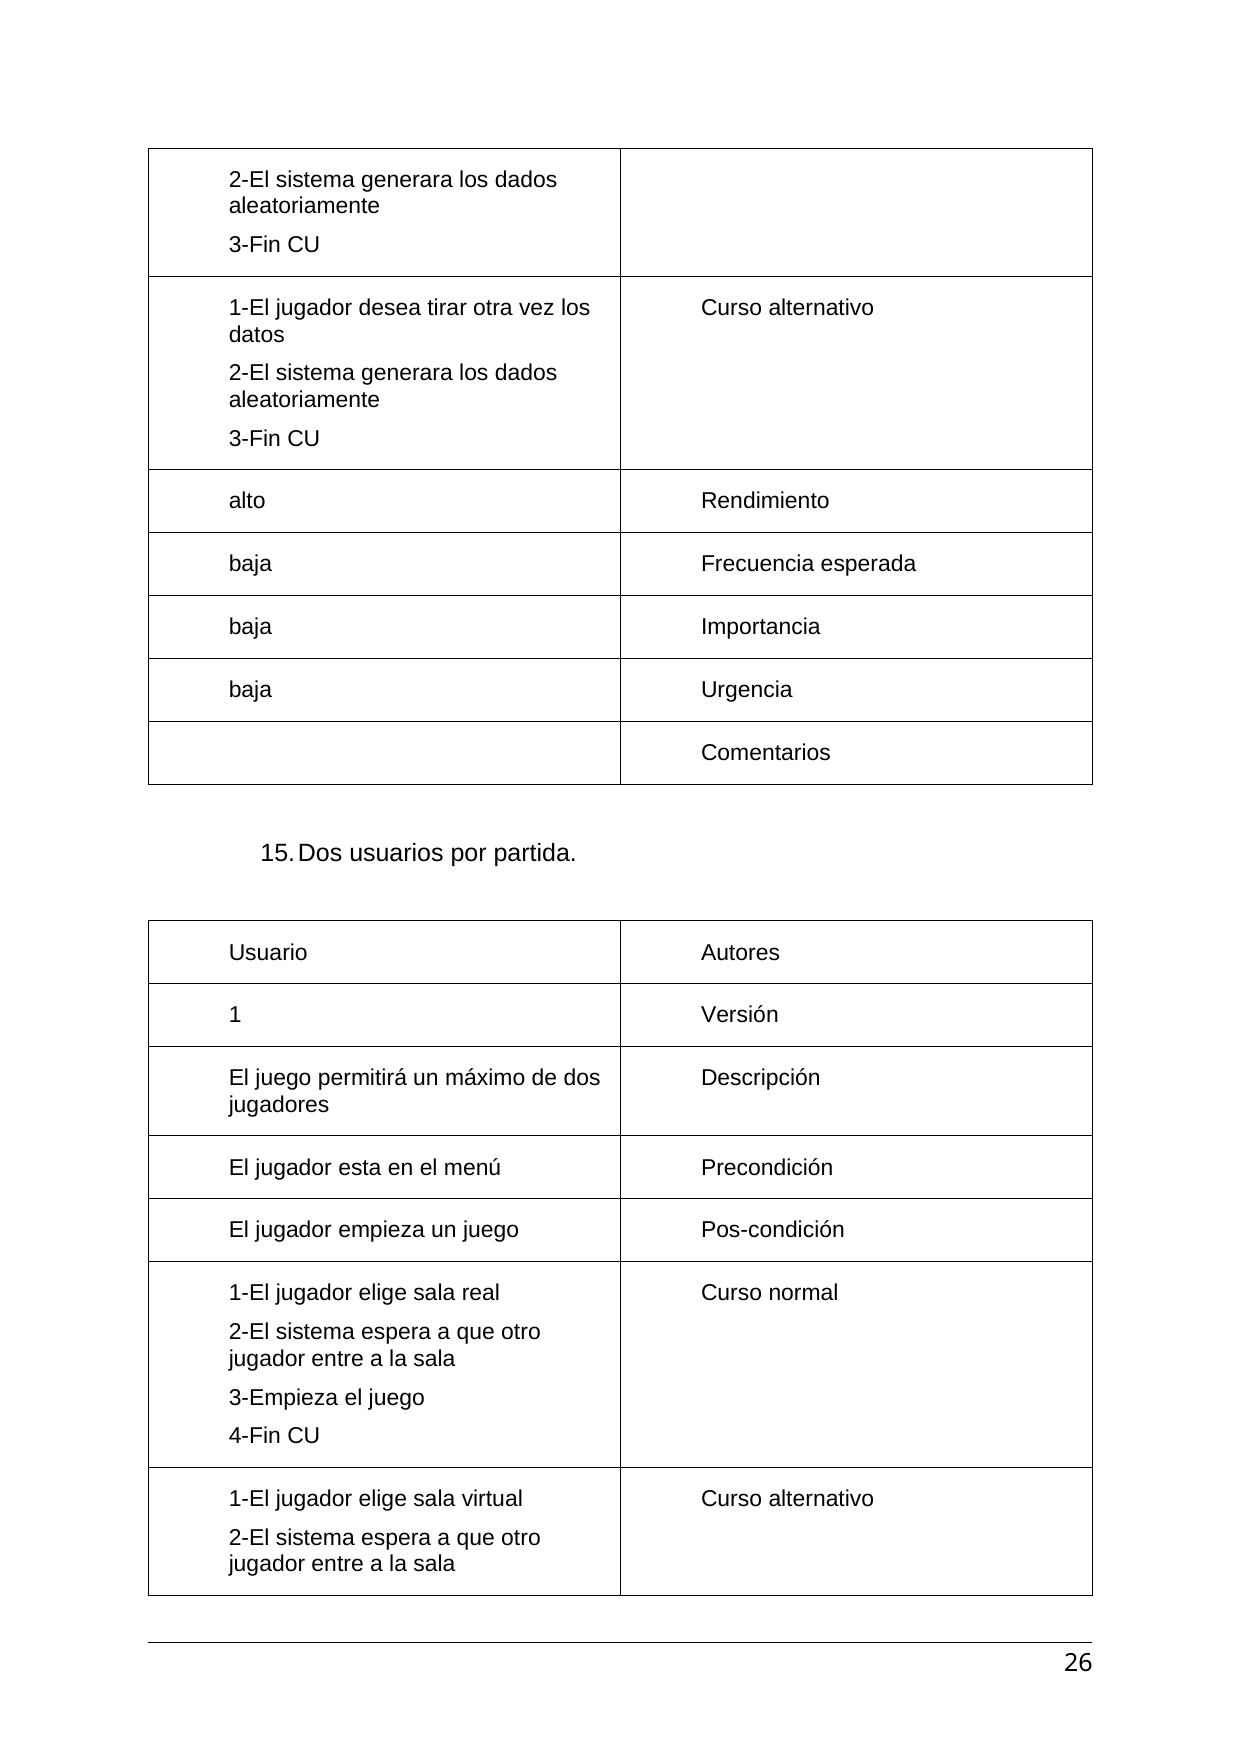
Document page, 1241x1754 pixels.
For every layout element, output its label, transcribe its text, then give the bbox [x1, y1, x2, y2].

table_cell 2-El sistema generara los dados aleatoriamente 3-Fin CU [149, 149, 620, 276]
table_cell Curso alternativo [621, 1468, 1092, 1595]
table_cell baja [149, 533, 620, 595]
table_cell El jugador esta en el menú [149, 1136, 620, 1198]
table_cell 1-El jugador elige sala real 2-El sistema espera a que otro jugador entre a la sala 3-Empieza el juego 4-Fin CU [149, 1262, 620, 1467]
table_cell 1 [149, 984, 620, 1046]
table_cell baja [149, 659, 620, 721]
table_cell Urgencia [621, 659, 1092, 721]
table_cell Comentarios [621, 722, 1092, 784]
list Dos usuarios por partida. [260, 838, 1092, 866]
table_header Usuario [149, 921, 620, 983]
table_cell 1-El jugador desea tirar otra vez los datos 2-El sistema generara los dados aleatoriamente 3-Fin CU [149, 277, 620, 469]
table_cell Frecuencia esperada [621, 533, 1092, 595]
table_cell El juego permitirá un máximo de dos jugadores [149, 1047, 620, 1135]
table_cell [621, 149, 1092, 276]
table_cell Versión [621, 984, 1092, 1046]
table_cell Curso alternativo [621, 277, 1092, 469]
table_cell 1-El jugador elige sala virtual 2-El sistema espera a que otro jugador entre a la sala [149, 1468, 620, 1595]
table_cell Precondición [621, 1136, 1092, 1198]
table_cell alto [149, 470, 620, 532]
table_cell Pos-condición [621, 1199, 1092, 1261]
table_cell Descripción [621, 1047, 1092, 1135]
table_cell [149, 722, 620, 784]
table_cell Curso normal [621, 1262, 1092, 1467]
table_header Autores [621, 921, 1092, 983]
table_cell El jugador empieza un juego [149, 1199, 620, 1261]
table_cell Importancia [621, 596, 1092, 658]
table_cell Rendimiento [621, 470, 1092, 532]
table_cell baja [149, 596, 620, 658]
